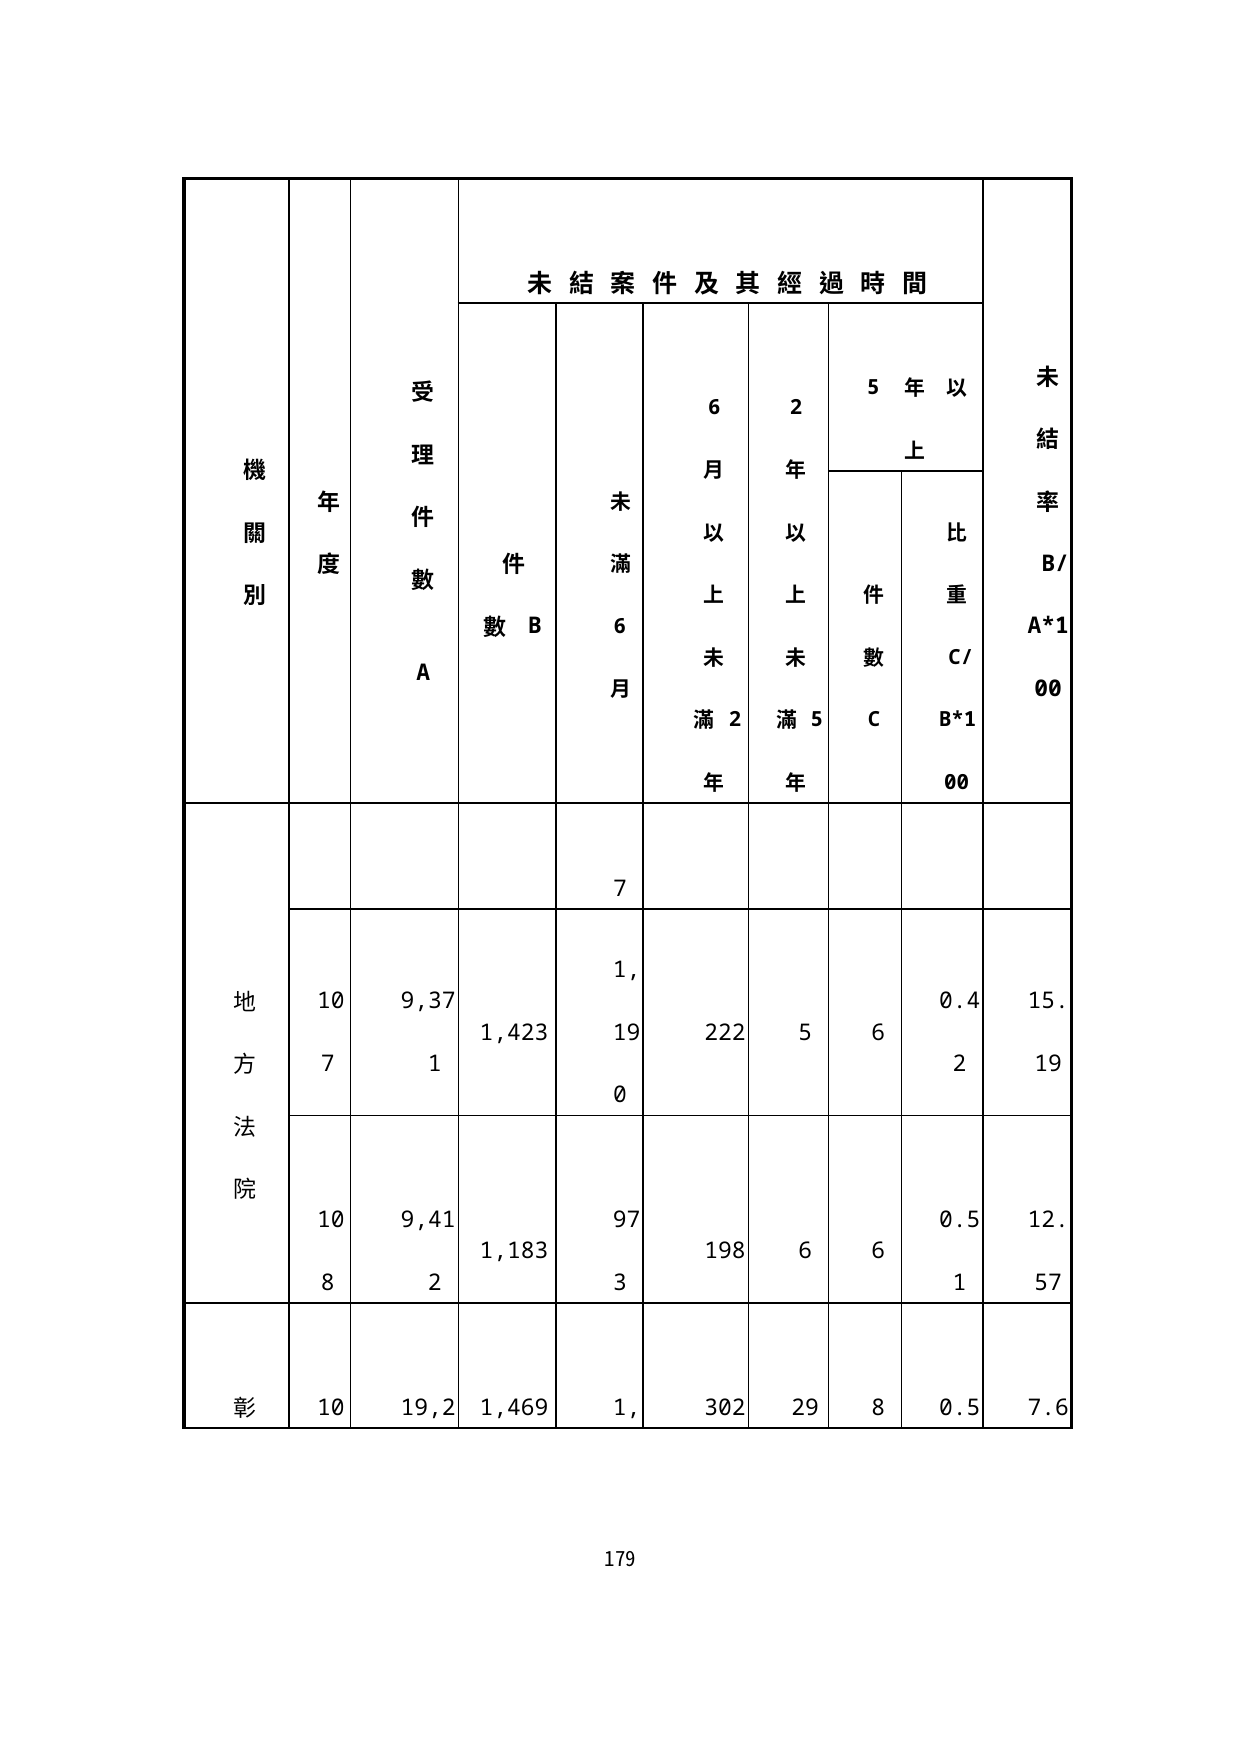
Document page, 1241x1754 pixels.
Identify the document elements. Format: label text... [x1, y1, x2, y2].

table_cell 6月以上未滿2年 [644, 304, 748, 802]
table_cell 5 [749, 910, 828, 1115]
table_cell 9,371 [351, 910, 458, 1115]
table_cell 107 [290, 910, 350, 1115]
table_cell 7 [557, 804, 642, 908]
table_cell 12.57 [984, 1116, 1070, 1302]
table_cell 29 [749, 1304, 828, 1427]
table_cell 19,2 [351, 1304, 458, 1427]
table_cell 9,412 [351, 1116, 458, 1302]
table_cell 10 [290, 1304, 350, 1427]
table_cell 比重C/B*100 [902, 472, 982, 802]
table_cell [902, 804, 982, 908]
table_cell 件數C [829, 472, 901, 802]
table_cell 1,190 [557, 910, 642, 1115]
table_cell 件數B [459, 304, 555, 802]
table_cell 108 [290, 1116, 350, 1302]
table_header 受理件數 A [351, 180, 458, 802]
table_cell 2年以上未滿5年 [749, 304, 828, 802]
table_cell 彰 [186, 1304, 288, 1427]
table_cell 1,469 [459, 1304, 555, 1427]
table_cell [749, 804, 828, 908]
table_header 未結率B/A*100 [984, 180, 1070, 802]
table_header 未結案件及其經過時間 [459, 180, 982, 302]
table_cell [829, 804, 901, 908]
table_cell 222 [644, 910, 748, 1115]
table_cell 302 [644, 1304, 748, 1427]
table_header 機關別 [186, 180, 288, 802]
table_cell 6 [829, 910, 901, 1115]
table_cell 6 [749, 1116, 828, 1302]
table_cell 973 [557, 1116, 642, 1302]
table_cell 0.51 [902, 1116, 982, 1302]
table_cell [351, 804, 458, 908]
table_cell 0.42 [902, 910, 982, 1115]
table_cell [644, 804, 748, 908]
table_cell 1,423 [459, 910, 555, 1115]
table_cell 1, [557, 1304, 642, 1427]
table_cell [984, 804, 1070, 908]
table_cell [459, 804, 555, 908]
table_cell 7.6 [984, 1304, 1070, 1427]
table_cell 地方法院 [186, 804, 288, 1302]
table_cell 198 [644, 1116, 748, 1302]
table_cell 0.5 [902, 1304, 982, 1427]
table_cell 15.19 [984, 910, 1070, 1115]
table_header 年 度 [290, 180, 350, 802]
table_cell 未滿6月 [557, 304, 642, 802]
table_cell [290, 804, 350, 908]
table_cell 6 [829, 1116, 901, 1302]
table_cell 5年以上 [829, 304, 982, 470]
table_cell 1,183 [459, 1116, 555, 1302]
table_cell 8 [829, 1304, 901, 1427]
